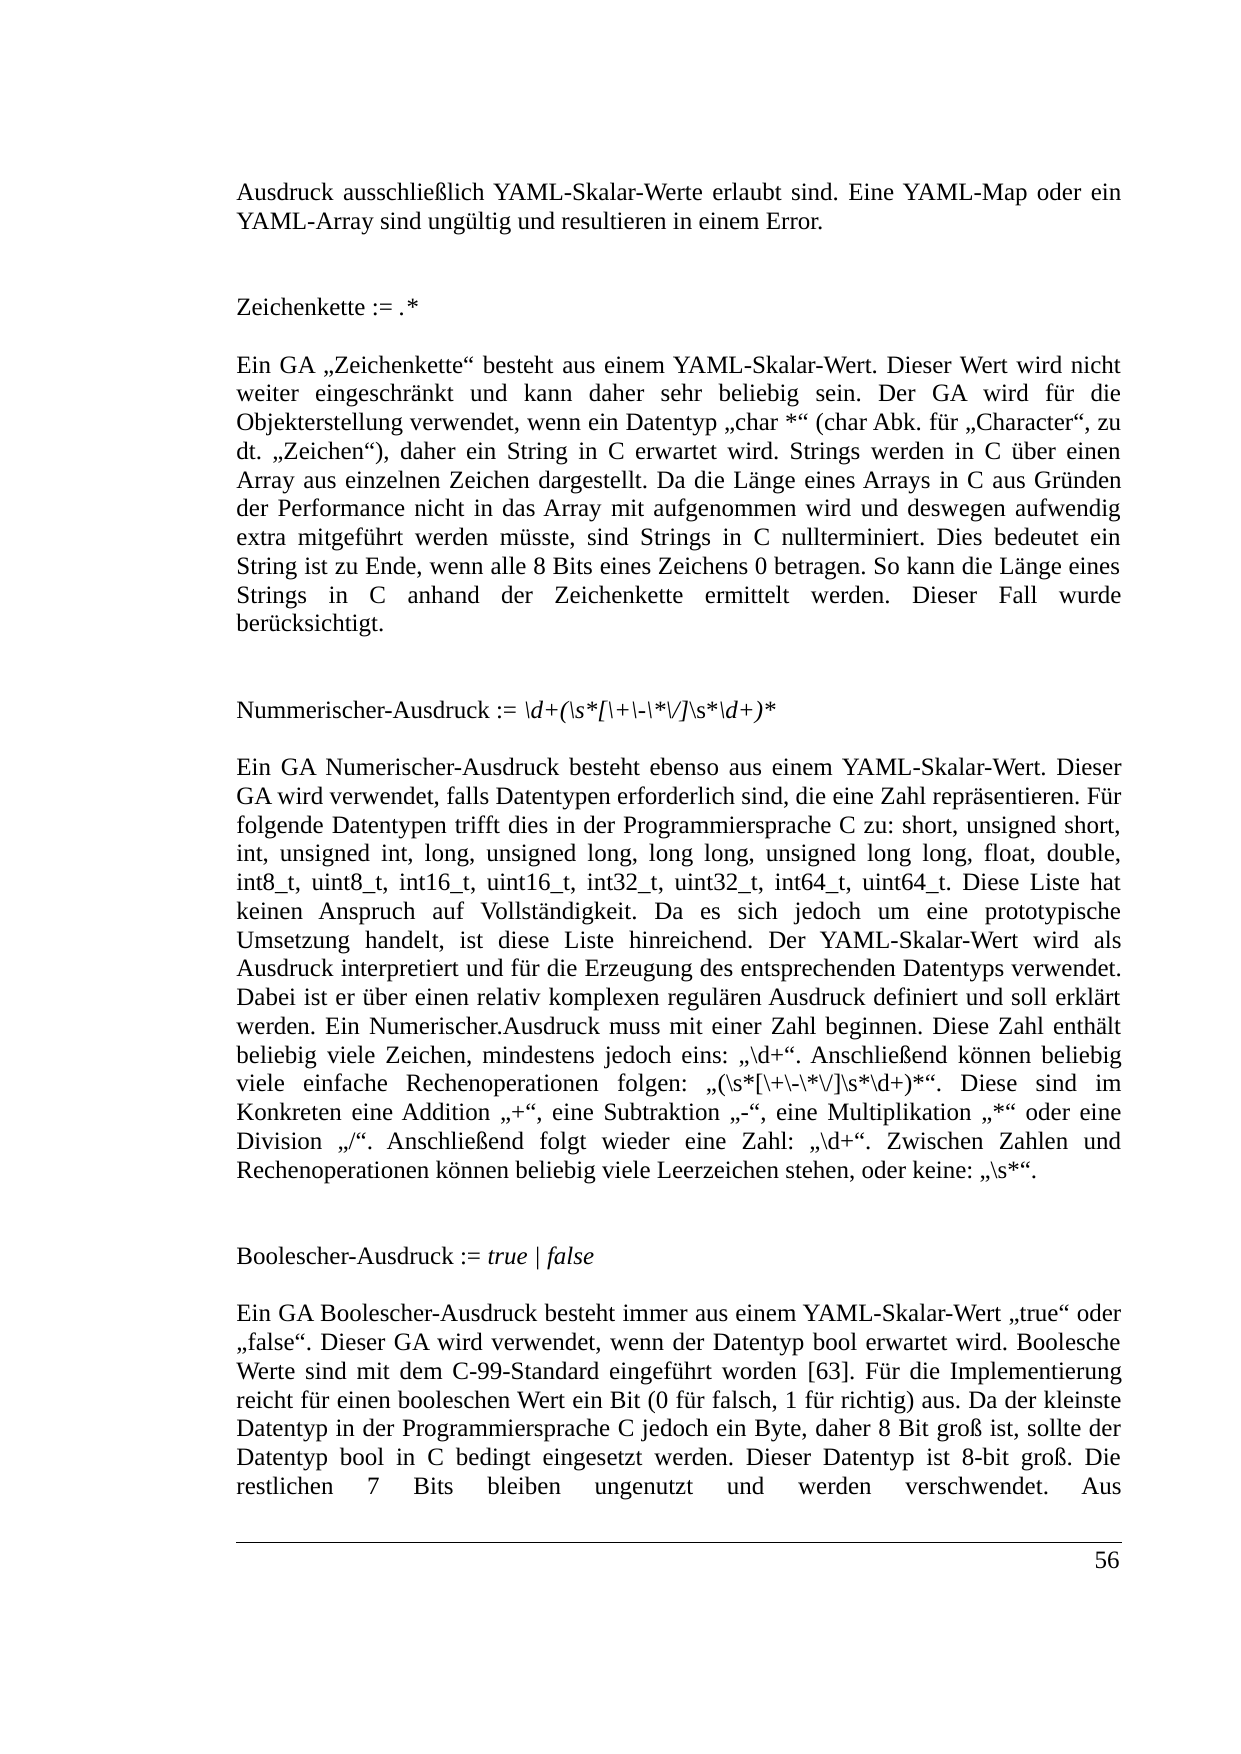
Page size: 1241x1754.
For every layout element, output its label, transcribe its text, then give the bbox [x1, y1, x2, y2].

text Nummerischer-Ausdruck := \d+(\s*[\+\-\*\/]\s*\d+)* [236, 695, 1122, 723]
text Ein GA Numerischer-Ausdruck besteht ebenso aus einem YAML-Skalar-Wert. Dieser GA wird verwendet, falls Datentypen erforderlich sind, die eine Zahl repräsentieren. Für folgende Datentypen trifft dies in der Programmiersprache C zu: short, unsigned short, int, unsigned int, long, unsigned long, long long, unsigned long long, float, double, int8_t, uint8_t, int16_t, uint16_t, int32_t, uint32_t, int64_t, uint64_t. Diese Liste hat keinen Anspruch auf Vollständigkeit. Da es sich jedoch um eine prototypische Umsetzung handelt, ist diese Liste hinreichend. Der YAML-Skalar-Wert wird als Ausdruck interpretiert und für die Erzeugung des entsprechenden Datentyps verwendet. Dabei ist er über einen relativ komplexen regulären Ausdruck definiert und soll erklärt werden. Ein Numerischer.Ausdruck muss mit einer Zahl beginnen. Diese Zahl enthält beliebig viele Zeichen, mindestens jedoch eins: „\d+“. Anschließend können beliebig viele einfache Rechenoperationen folgen: „(\s*[\+\-\*\/]\s*\d+)*“. Diese sind im Konkreten eine Addition „+“, eine Subtraktion „-“, eine Multiplikation „*“ oder eine Division „/“. Anschließend folgt wieder eine Zahl: „\d+“. Zwischen Zahlen und Rechenoperationen können beliebig viele Leerzeichen stehen, oder keine: „\s*“. [236, 752, 1122, 1183]
text Ein GA Boolescher-Ausdruck besteht immer aus einem YAML-Skalar-Wert „true“ oder „false“. Dieser GA wird verwendet, wenn der Datentyp bool erwartet wird. Boolesche Werte sind mit dem C-99-Standard eingeführt worden [63]. Für die Implementierung reicht für einen booleschen Wert ein Bit (0 für falsch, 1 für richtig) aus. Da der kleinste Datentyp in der Programmiersprache C jedoch ein Byte, daher 8 Bit groß ist, sollte der Datentyp bool in C bedingt eingesetzt werden. Dieser Datentyp ist 8-bit groß. Die restlichen 7 Bits bleiben ungenutzt und werden verschwendet. Aus [236, 1298, 1122, 1500]
text Boolescher-Ausdruck := true | false [236, 1241, 1122, 1270]
text Zeichenkette := .* [236, 292, 1122, 321]
text Ein GA „Zeichenkette“ besteht aus einem YAML-Skalar-Wert. Dieser Wert wird nicht weiter eingeschränkt und kann daher sehr beliebig sein. Der GA wird für die Objekterstellung verwendet, wenn ein Datentyp „char *“ (char Abk. für „Character“, zu dt. „Zeichen“), daher ein String in C erwartet wird. Strings werden in C über einen Array aus einzelnen Zeichen dargestellt. Da die Länge eines Arrays in C aus Gründen der Performance nicht in das Array mit aufgenommen wird und deswegen aufwendig extra mitgeführt werden müsste, sind Strings in C nullterminiert. Dies bedeutet ein String ist zu Ende, wenn alle 8 Bits eines Zeichens 0 betragen. So kann die Länge eines Strings in C anhand der Zeichenkette ermittelt werden. Dieser Fall wurde berücksichtigt. [236, 350, 1122, 637]
text Ausdruck ausschließlich YAML-Skalar-Werte erlaubt sind. Eine YAML-Map oder ein YAML-Array sind ungültig und resultieren in einem Error. [236, 177, 1122, 235]
